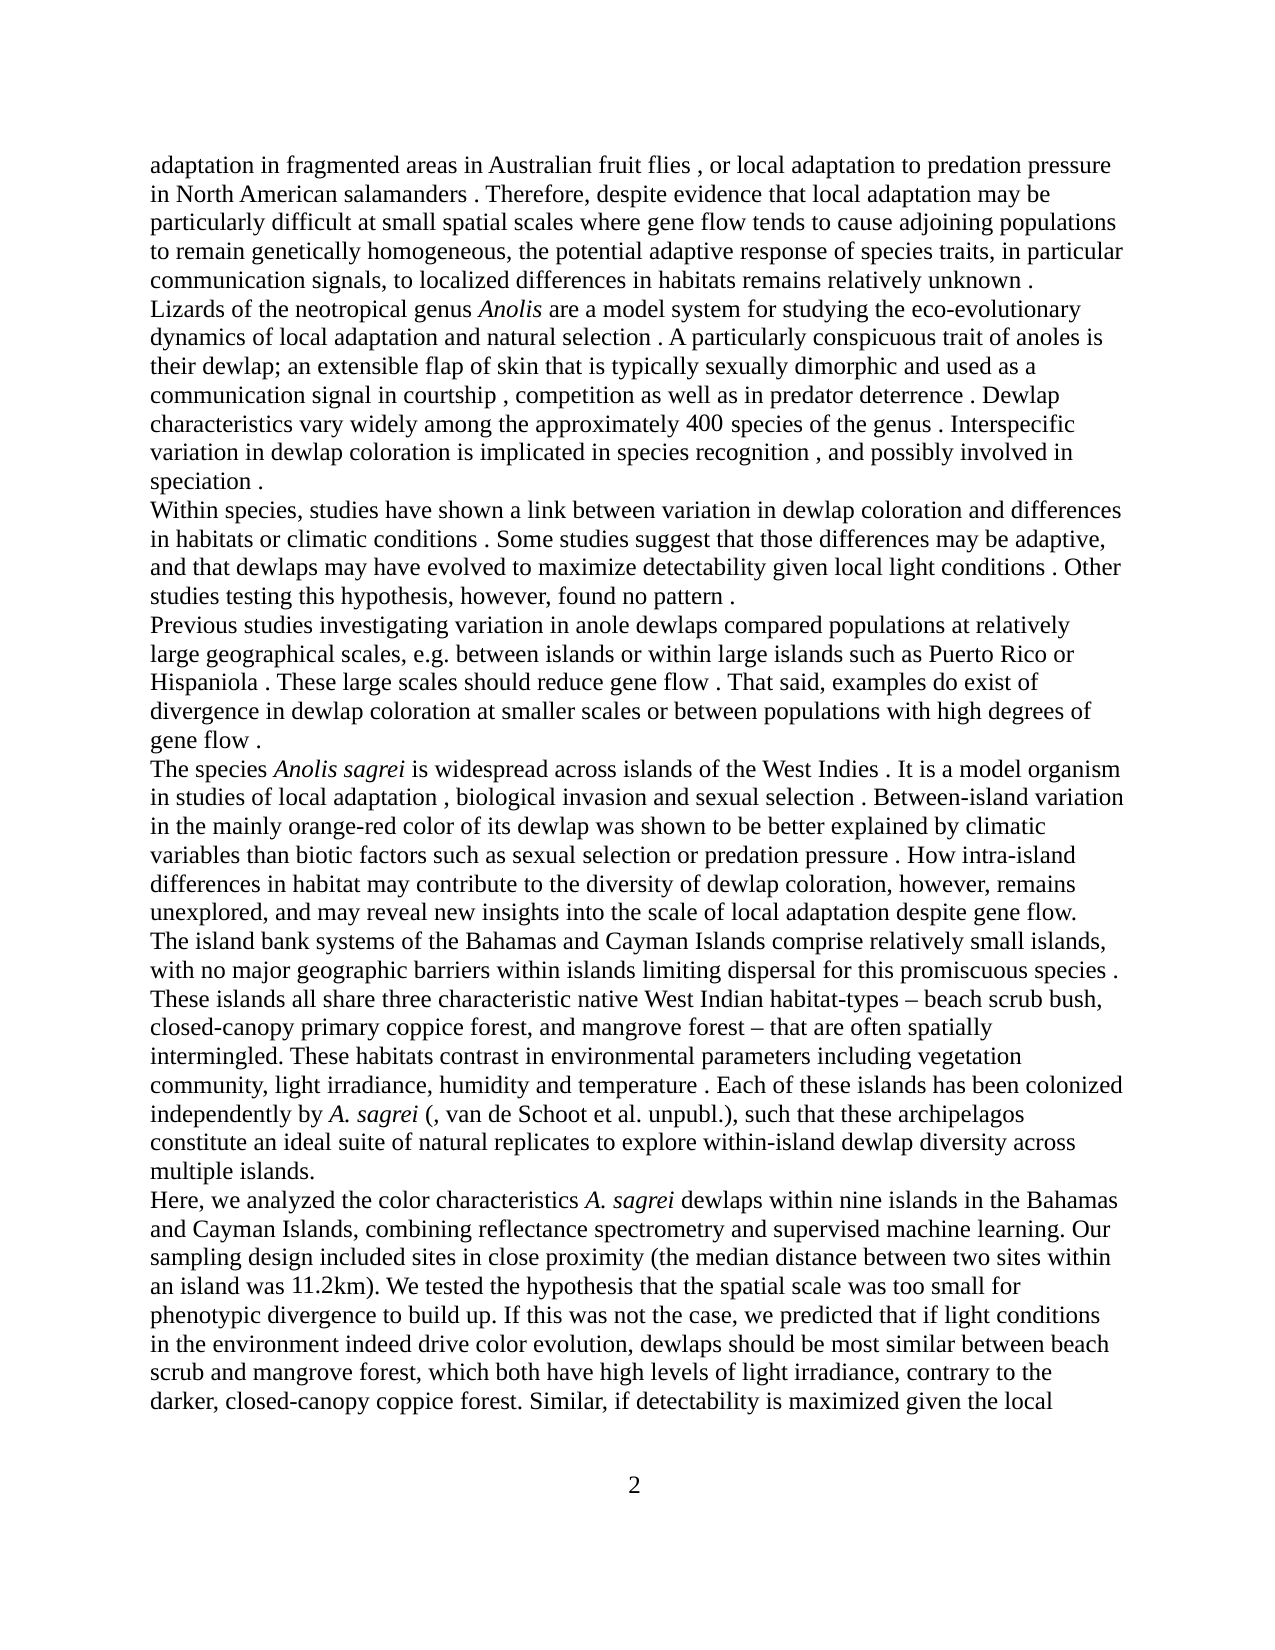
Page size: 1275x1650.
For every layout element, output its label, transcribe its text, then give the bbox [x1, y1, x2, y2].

text adaptation in fragmented areas in Australian fruit flies , or local adaptation to predation pressure in North American salamanders . Therefore, despite evidence that local adaptation may be particularly difficult at small spatial scales where gene flow tends to cause adjoining populations to remain genetically homogeneous, the potential adaptive response of species traits, in particular communication signals, to localized differences in habitats remains relatively unknown . Lizards of the neotropical genus Anolis are a model system for studying the eco-evolutionary dynamics of local adaptation and natural selection . A particularly conspicuous trait of anoles is their dewlap; an extensible flap of skin that is typically sexually dimorphic and used as a communication signal in courtship , competition as well as in predator deterrence . Dewlap characteristics vary widely among the approximately species of the genus . Interspecific variation in dewlap coloration is implicated in species recognition , and possibly involved in speciation . Within species, studies have shown a link between variation in dewlap coloration and differences in habitats or climatic conditions . Some studies suggest that those differences may be adaptive, and that dewlaps may have evolved to maximize detectability given local light conditions . Other studies testing this hypothesis, however, found no pattern . Previous studies investigating variation in anole dewlaps compared populations at relatively large geographical scales, e.g. between islands or within large islands such as Puerto Rico or Hispaniola . These large scales should reduce gene flow . That said, examples do exist of divergence in dewlap coloration at smaller scales or between populations with high degrees of gene flow . The species Anolis sagrei is widespread across islands of the West Indies . It is a model organism in studies of local adaptation , biological invasion and sexual selection . Between-island variation in the mainly orange-red color of its dewlap was shown to be better explained by climatic variables than biotic factors such as sexual selection or predation pressure . How intra-island differences in habitat may contribute to the diversity of dewlap coloration, however, remains unexplored, and may reveal new insights into the scale of local adaptation despite gene flow. The island bank systems of the Bahamas and Cayman Islands comprise relatively small islands, with no major geographic barriers within islands limiting dispersal for this promiscuous species . These islands all share three characteristic native West Indian habitat-types – beach scrub bush, closed-canopy primary coppice forest, and mangrove forest – that are often spatially intermingled. These habitats contrast in environmental parameters including vegetation community, light irradiance, humidity and temperature . Each of these islands has been colonized independently by A. sagrei (, van de Schoot et al. unpubl.), such that these archipelagos constitute an ideal suite of natural replicates to explore within-island dewlap diversity across multiple islands. Here, we analyzed the color characteristics A. sagrei dewlaps within nine islands in the Bahamas and Cayman Islands, combining reflectance spectrometry and supervised machine learning. Our sampling design included sites in close proximity (the median distance between two sites within an island was km). We tested the hypothesis that the spatial scale was too small for phenotypic divergence to build up. If this was not the case, we predicted that if light conditions in the environment indeed drive color evolution, dewlaps should be most similar between beach scrub and mangrove forest, which both have high levels of light irradiance, contrary to the darker, closed-canopy coppice forest. Similar, if detectability is maximized given the local [150, 150, 1125, 1415]
